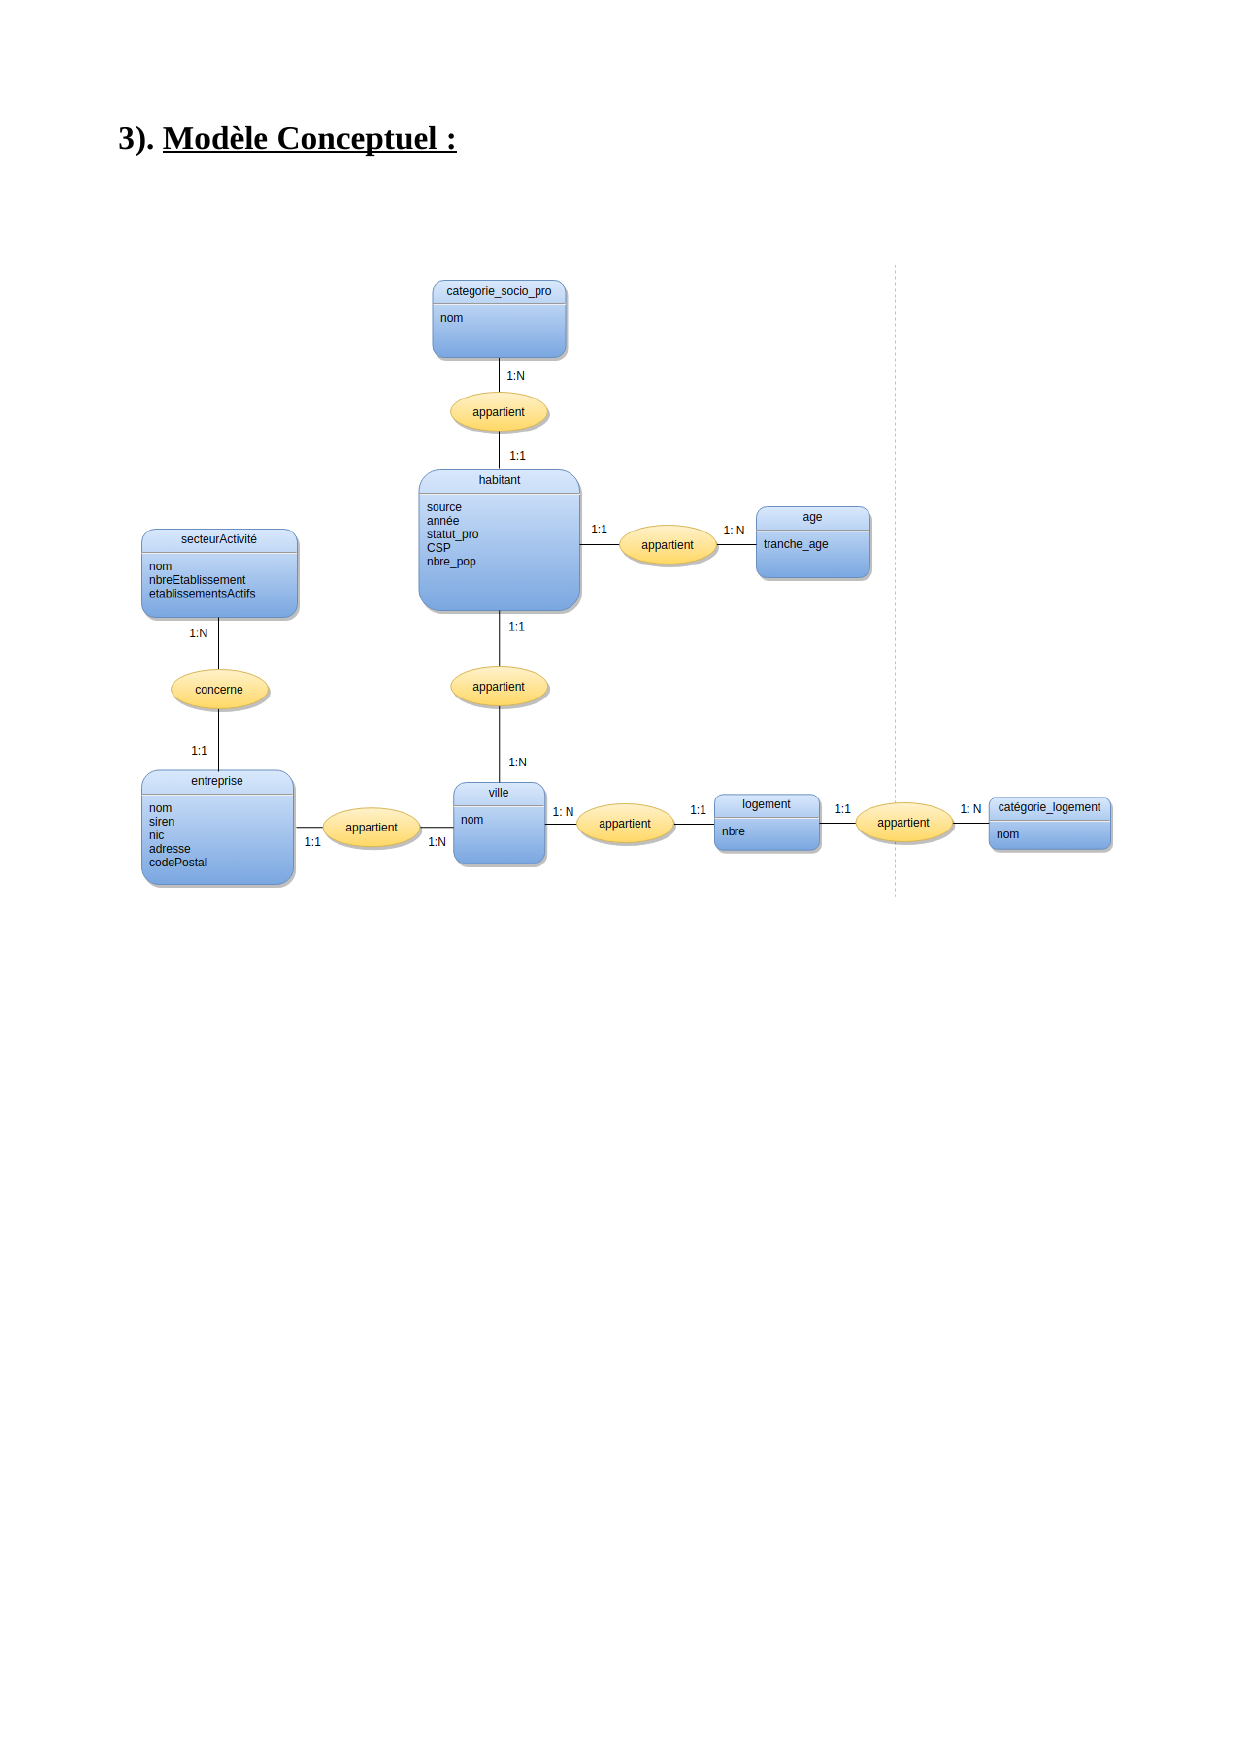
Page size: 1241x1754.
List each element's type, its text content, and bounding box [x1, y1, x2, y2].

picture [107, 265, 1133, 897]
text 3). Modèle Conceptuel : [118, 118, 1122, 156]
